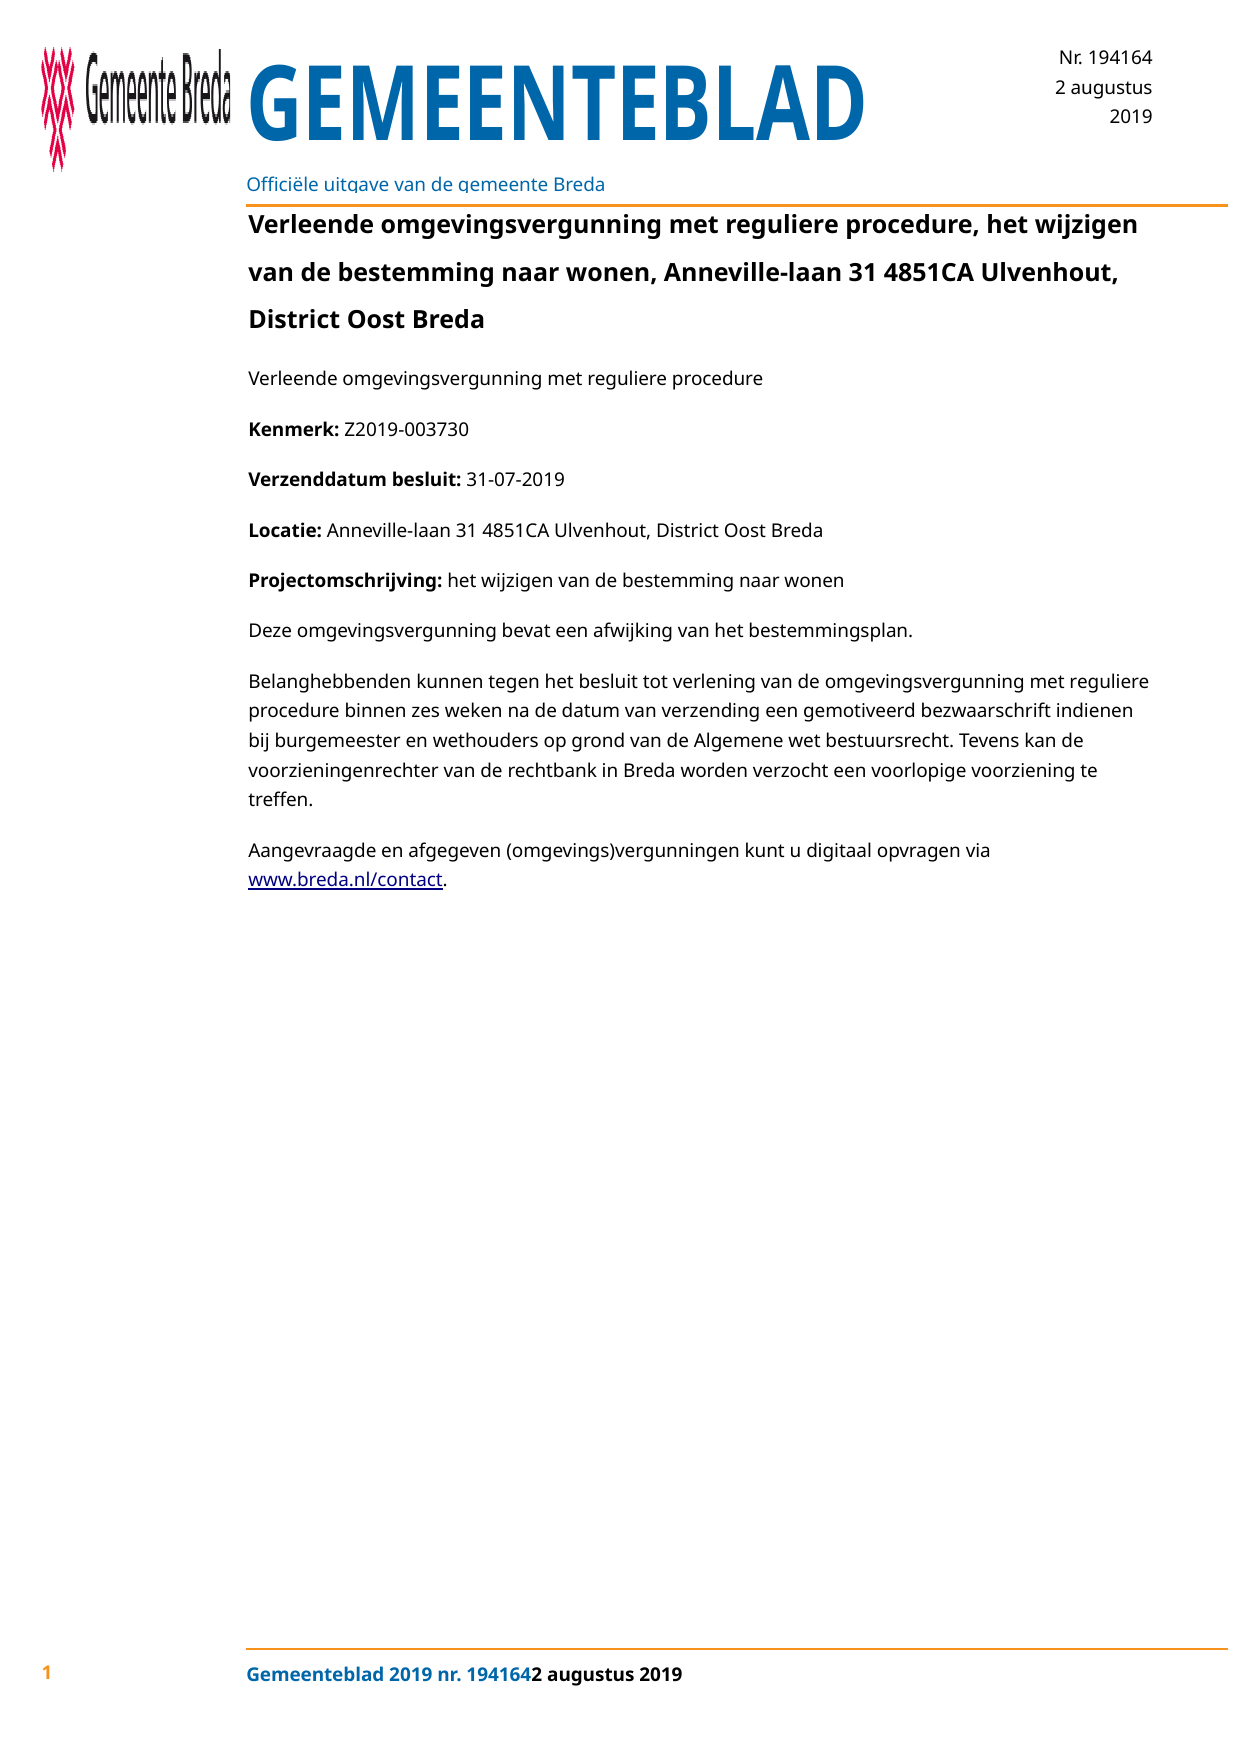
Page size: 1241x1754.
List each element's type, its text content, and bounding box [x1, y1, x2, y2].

text Verzenddatum besluit: 31-07-2019 [248, 466, 1152, 492]
text Deze omgevingsvergunning bevat een afwijking van het bestemmingsplan. [248, 618, 1152, 643]
text Locatie: Anneville-laan 31 4851CA Ulvenhout, District Oost Breda [248, 517, 1152, 542]
text Belanghebbenden kunnen tegen het besluit tot verlening van de omgevingsvergunning met reguliere procedure binnen zes weken na de datum van verzending een gemotiveerd bezwaarschrift indienen bij burgemeester en wethouders op grond van de Algemene wet bestuursrecht. Tevens kan de voorzieningenrechter van de rechtbank in Breda worden verzocht een voorlopige voorziening te treffen. [248, 668, 1152, 812]
text Kenmerk: Z2019-003730 [248, 416, 1152, 442]
picture [41, 47, 231, 172]
text Aangevraagde en afgegeven (omgevings)vergunningen kunt u digitaal opvragen via www.breda.nl/contact. [248, 837, 1152, 892]
text Verleende omgevingsvergunning met reguliere procedure [248, 366, 1152, 391]
text Verleende omgevingsvergunning met reguliere procedure, het wijzigen van de bestemming naar wonen, Anneville-laan 31 4851CA Ulvenhout, District Oost Breda [248, 207, 1152, 336]
text Projectomschrijving: het wijzigen van de bestemming naar wonen [248, 567, 1152, 593]
